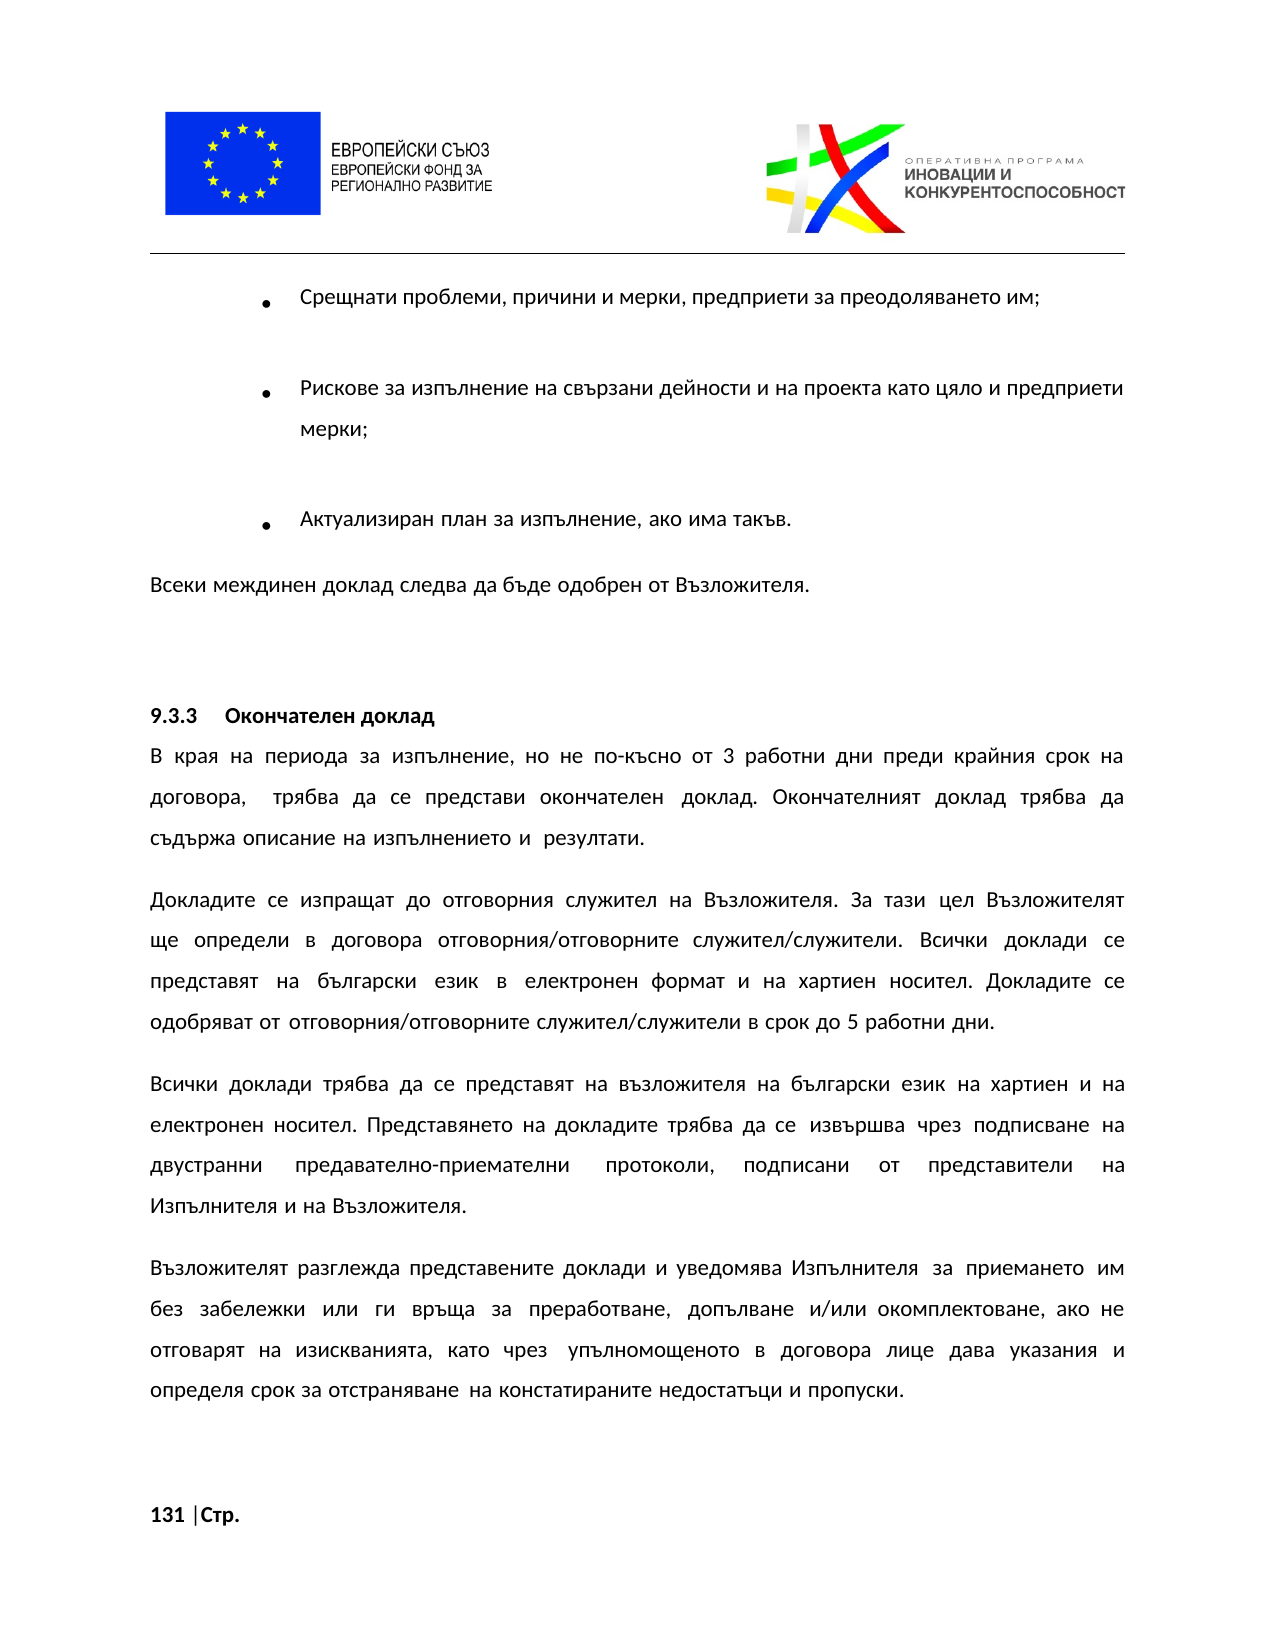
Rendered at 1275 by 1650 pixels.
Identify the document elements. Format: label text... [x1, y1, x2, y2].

list Рискове за изпълнение на свързани дейности и на проекта като цяло и предприети мерки; [262, 373, 1125, 449]
text Възложителят разглежда представените доклади и уведомява Изпълнителя за приемането им без забележки или ги връща за преработване, допълване и/или окомплектоване, ако не отговарят на изискванията, като чрез упълномощеното в договора лице дава указания и определя срок за отстраняване на констатираните недостатъци и пропуски. [150, 1253, 1125, 1411]
text Всички доклади трябва да се представят на възложителя на български език на хартиен и на електронен носител. Представянето на докладите трябва да се извършва чрез подписване на двустранни предавателно-приемателни протоколи, подписани от представители на Изпълнителя и на Възложителя. [150, 1069, 1125, 1227]
list Срещнати проблеми, причини и мерки, предприети за преодоляването им; [262, 282, 1125, 318]
text Докладите се изпращат до отговорния служител на Възложителя. За тази цел Възложителят ще определи в договора отговорния/отговорните служител/служители. Всички доклади се представят на български език в електронен формат и на хартиен носител. Докладите се одобряват от отговорния/отговорните служител/служители в срок до 5 работни дни. [150, 885, 1125, 1043]
subtitle Окончателен доклад [150, 701, 1125, 729]
text Всеки междинен доклад следва да бъде одобрен от Възложителя. [150, 571, 1125, 606]
list Актуализиран план за изпълнение, ако има такъв. [262, 505, 1125, 540]
text В края на периода за изпълнение, но не по-късно от 3 работни дни преди крайния срок на договора, трябва да се представи окончателен доклад. Окончателният доклад трябва да съдържа описание на изпълнението и резултати. [150, 741, 1125, 859]
